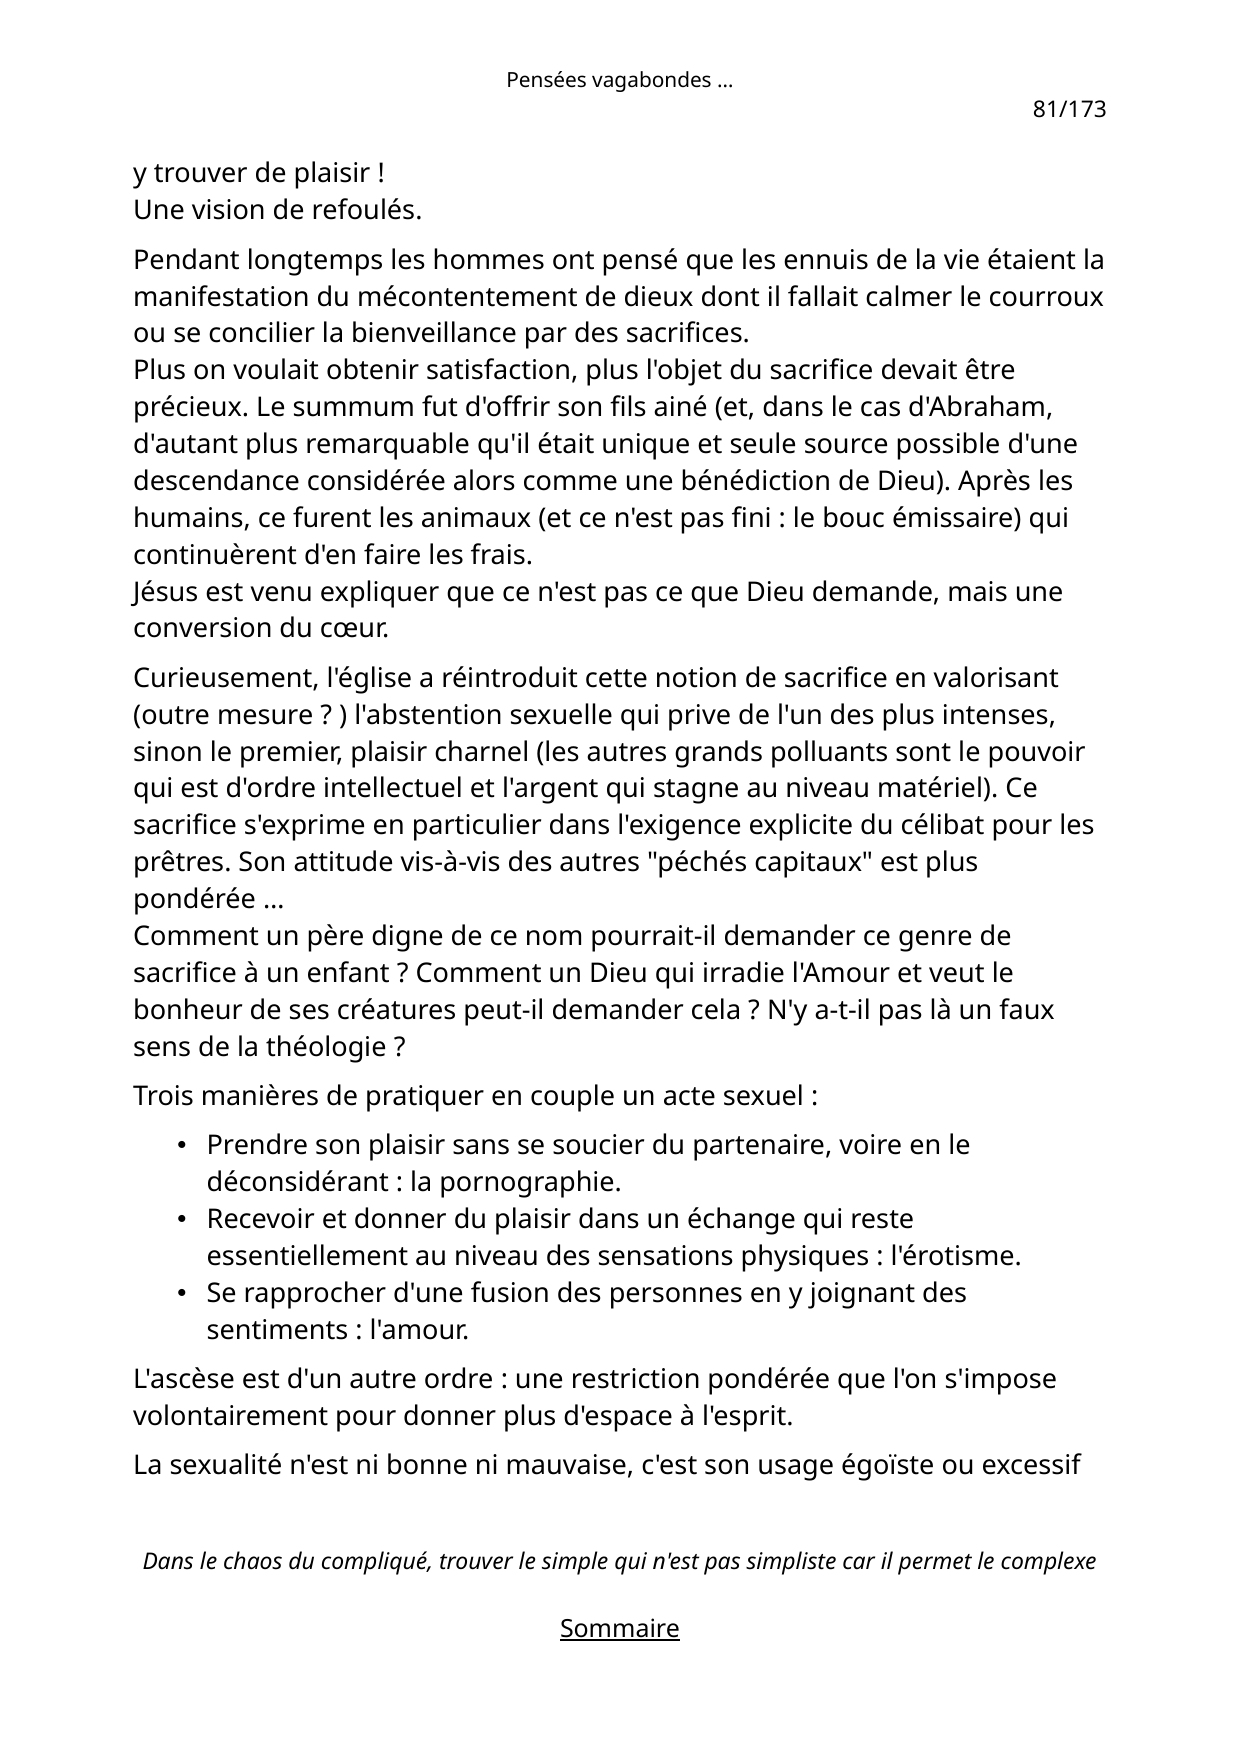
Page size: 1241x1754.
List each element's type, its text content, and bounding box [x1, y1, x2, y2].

text L'ascèse est d'un autre ordre : une restriction pondérée que l'on s'impose volontairement pour donner plus d'espace à l'esprit. [133, 1359, 1107, 1433]
list Recevoir et donner du plaisir dans un échange qui reste essentiellement au niveau des sensations physiques : l'érotisme. [177, 1199, 1107, 1273]
text Trois manières de pratiquer en couple un acte sexuel : [133, 1076, 1107, 1113]
text Curieusement, l'église a réintroduit cette notion de sacrifice en valorisant (outre mesure ? ) l'abstention sexuelle qui prive de l'un des plus intenses, sinon le premier, plaisir charnel (les autres grands polluants sont le pouvoir qui est d'ordre intellectuel et l'argent qui stagne au niveau matériel). Ce sacrifice s'exprime en particulier dans l'exigence explicite du célibat pour les prêtres. Son attitude vis-à-vis des autres "péchés capitaux" est plus pondérée … Comment un père digne de ce nom pourrait-il demander ce genre de sacrifice à un enfant ? Comment un Dieu qui irradie l'Amour et veut le bonheur de ses créatures peut-il demander cela ? N'y a-t-il pas là un faux sens de la théologie ? [133, 658, 1107, 1064]
text La sexualité n'est ni bonne ni mauvaise, c'est son usage égoïste ou excessif [133, 1446, 1107, 1483]
list Se rapprocher d'une fusion des personnes en y joignant des sentiments : l'amour. [177, 1273, 1107, 1347]
text y trouver de plaisir ! Une vision de refoulés. [133, 154, 1107, 228]
list Prendre son plaisir sans se soucier du partenaire, voire en le déconsidérant : la pornographie. [177, 1126, 1107, 1199]
text Pendant longtemps les hommes ont pensé que les ennuis de la vie étaient la manifestation du mécontentement de dieux dont il fallait calmer le courroux ou se concilier la bienveillance par des sacrifices. Plus on voulait obtenir satisfaction, plus l'objet du sacrifice devait être précieux. Le summum fut d'offrir son fils ainé (et, dans le cas d'Abraham, d'autant plus remarquable qu'il était unique et seule source possible d'une descendance considérée alors comme une bénédiction de Dieu). Après les humains, ce furent les animaux (et ce n'est pas fini : le bouc émissaire) qui continuèrent d'en faire les frais. Jésus est venu expliquer que ce n'est pas ce que Dieu demande, mais une conversion du cœur. [133, 240, 1107, 646]
